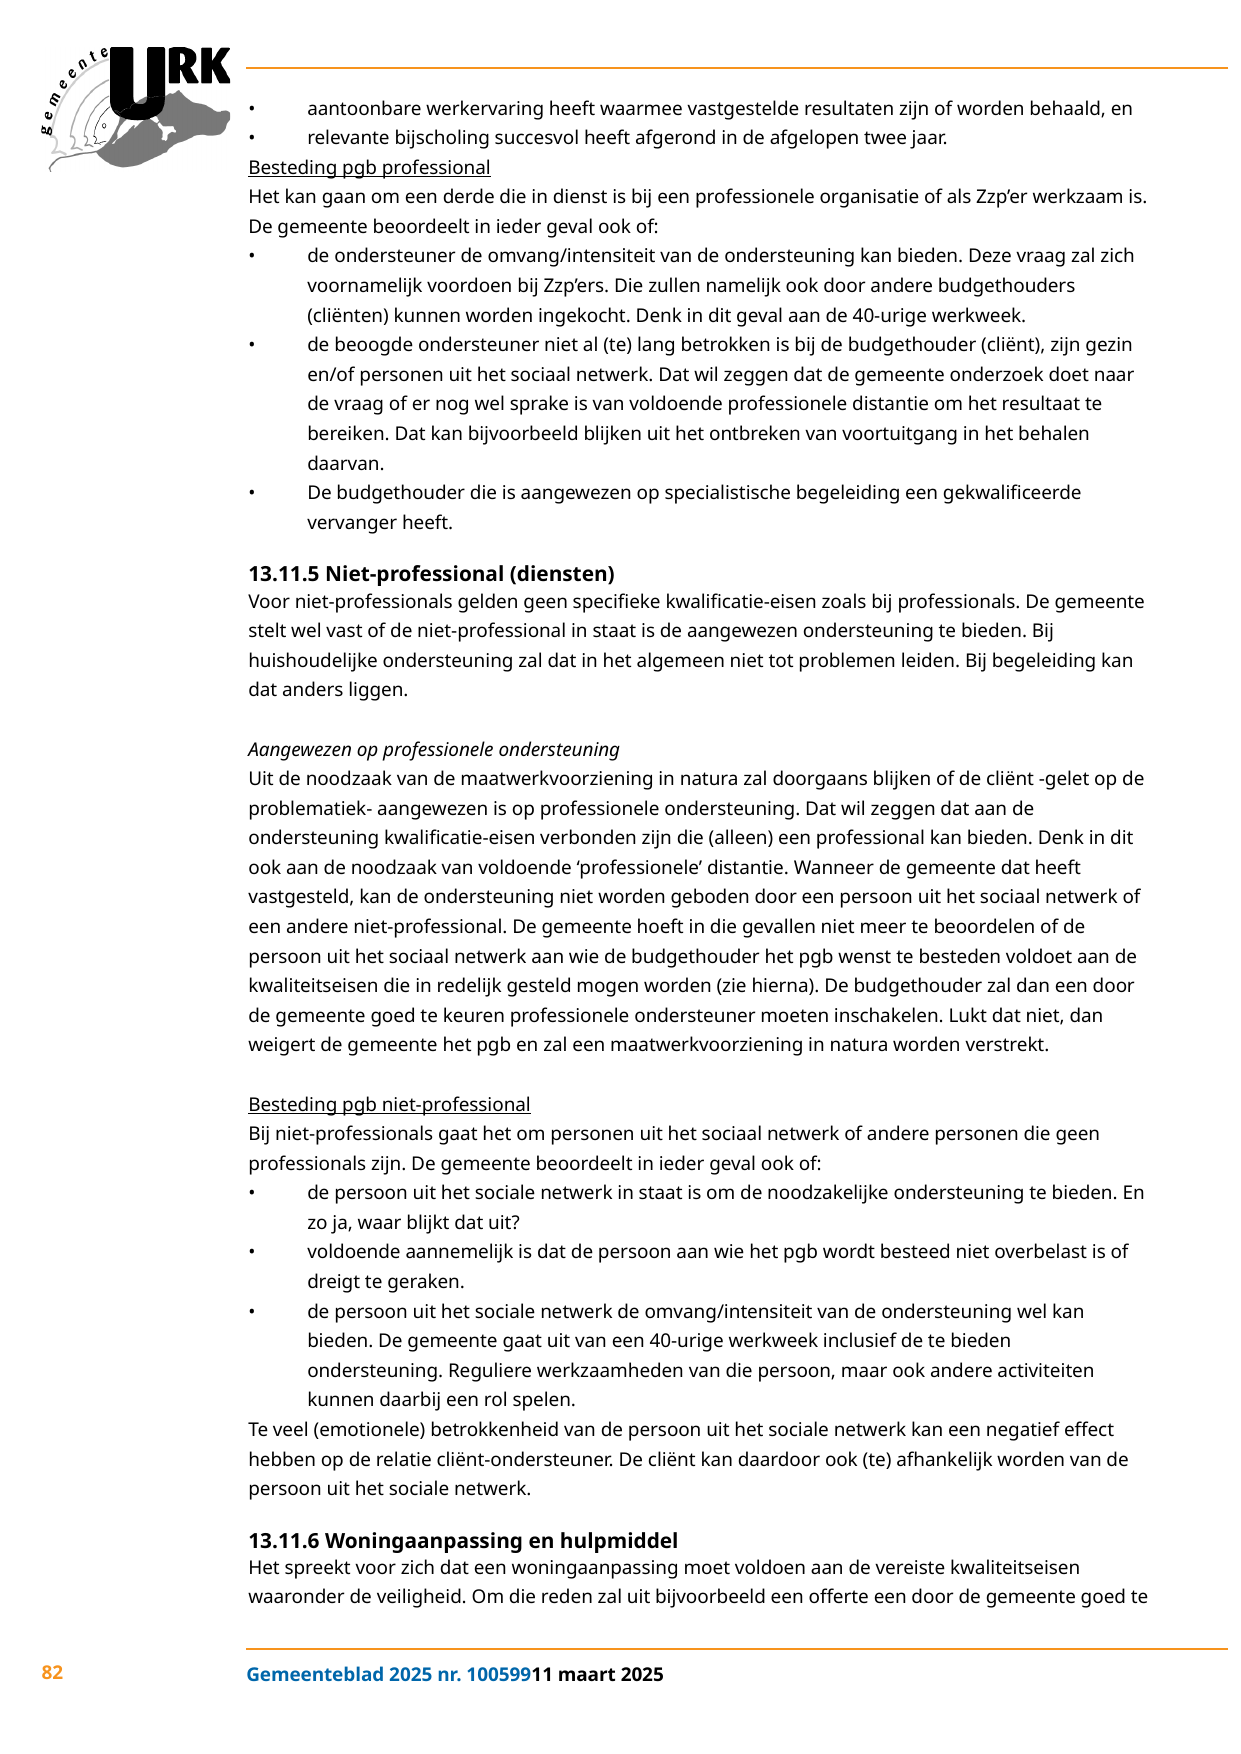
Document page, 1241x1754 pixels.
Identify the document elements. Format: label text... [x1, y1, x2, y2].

text Te veel (emotionele) betrokkenheid van de persoon uit het sociale netwerk kan een negatief effect hebben op de relatie cliënt-ondersteuner. De cliënt kan daardoor ook (te) afhankelijk worden van de persoon uit het sociale netwerk. [248, 1416, 1152, 1501]
list aantoonbare werkervaring heeft waarmee vastgestelde resultaten zijn of worden behaald, en [248, 95, 1152, 121]
list de ondersteuner de omvang/intensiteit van de ondersteuning kan bieden. Deze vraag zal zich voornamelijk voordoen bij Zzp’ers. Die zullen namelijk ook door andere budgethouders (cliënten) kunnen worden ingekocht. Denk in dit geval aan de 40-urige werkweek. [248, 243, 1152, 328]
list de persoon uit het sociale netwerk in staat is om de noodzakelijke ondersteuning te bieden. En zo ja, waar blijkt dat uit? [248, 1179, 1152, 1235]
text Het spreekt voor zich dat een woningaanpassing moet voldoen aan de vereiste kwaliteitseisen waaronder de veiligheid. Om die reden zal uit bijvoorbeeld een offerte een door de gemeente goed te [248, 1554, 1152, 1609]
text Bij niet-professionals gaat het om personen uit het sociaal netwerk of andere personen die geen professionals zijn. De gemeente beoordeelt in ieder geval ook of: [248, 1120, 1152, 1176]
text Aangewezen op professionele ondersteuning [248, 736, 1152, 761]
text 13.11.5 Niet-professional (diensten) [248, 559, 1152, 588]
list voldoende aannemelijk is dat de persoon aan wie het pgb wordt besteed niet overbelast is of dreigt te geraken. [248, 1239, 1152, 1294]
text Besteding pgb niet-professional [248, 1091, 1152, 1116]
text Uit de noodzaak van de maatwerkvoorziening in natura zal doorgaans blijken of de cliënt -gelet op de problematiek- aangewezen is op professionele ondersteuning. Dat wil zeggen dat aan de ondersteuning kwalificatie-eisen verbonden zijn die (alleen) een professional kan bieden. Denk in dit ook aan de noodzaak van voldoende ‘professionele’ distantie. Wanneer de gemeente dat heeft vastgesteld, kan de ondersteuning niet worden geboden door een persoon uit het sociaal netwerk of een andere niet-professional. De gemeente hoeft in die gevallen niet meer te beoordelen of de persoon uit het sociaal netwerk aan wie de budgethouder het pgb wenst te besteden voldoet aan de kwaliteitseisen die in redelijk gesteld mogen worden (zie hierna). De budgethouder zal dan een door de gemeente goed te keuren professionele ondersteuner moeten inschakelen. Lukt dat niet, dan weigert de gemeente het pgb en zal een maatwerkvoorziening in natura worden verstrekt. [248, 765, 1152, 1057]
text Het kan gaan om een derde die in dienst is bij een professionele organisatie of als Zzp’er werkzaam is. De gemeente beoordeelt in ieder geval ook of: [248, 183, 1152, 239]
list relevante bijscholing succesvol heeft afgerond in de afgelopen twee jaar. [248, 124, 1152, 150]
text Voor niet-professionals gelden geen specifieke kwalificatie-eisen zoals bij professionals. De gemeente stelt wel vast of de niet-professional in staat is de aangewezen ondersteuning te bieden. Bij huishoudelijke ondersteuning zal dat in het algemeen niet tot problemen leiden. Bij begeleiding kan dat anders liggen. [248, 588, 1152, 702]
list de beoogde ondersteuner niet al (te) lang betrokken is bij de budgethouder (cliënt), zijn gezin en/of personen uit het sociaal netwerk. Dat wil zeggen dat de gemeente onderzoek doet naar de vraag of er nog wel sprake is van voldoende professionele distantie om het resultaat te bereiken. Dat kan bijvoorbeeld blijken uit het ontbreken van voortuitgang in het behalen daarvan. [248, 331, 1152, 476]
text Besteding pgb professional [248, 154, 1152, 180]
text 13.11.6 Woningaanpassing en hulpmiddel [248, 1526, 1152, 1554]
picture [41, 47, 231, 172]
list De budgethouder die is aangewezen op specialistische begeleiding een gekwalificeerde vervanger heeft. [248, 479, 1152, 535]
list de persoon uit het sociale netwerk de omvang/intensiteit van de ondersteuning wel kan bieden. De gemeente gaat uit van een 40-urige werkweek inclusief de te bieden ondersteuning. Reguliere werkzaamheden van die persoon, maar ook andere activiteiten kunnen daarbij een rol spelen. [248, 1298, 1152, 1412]
